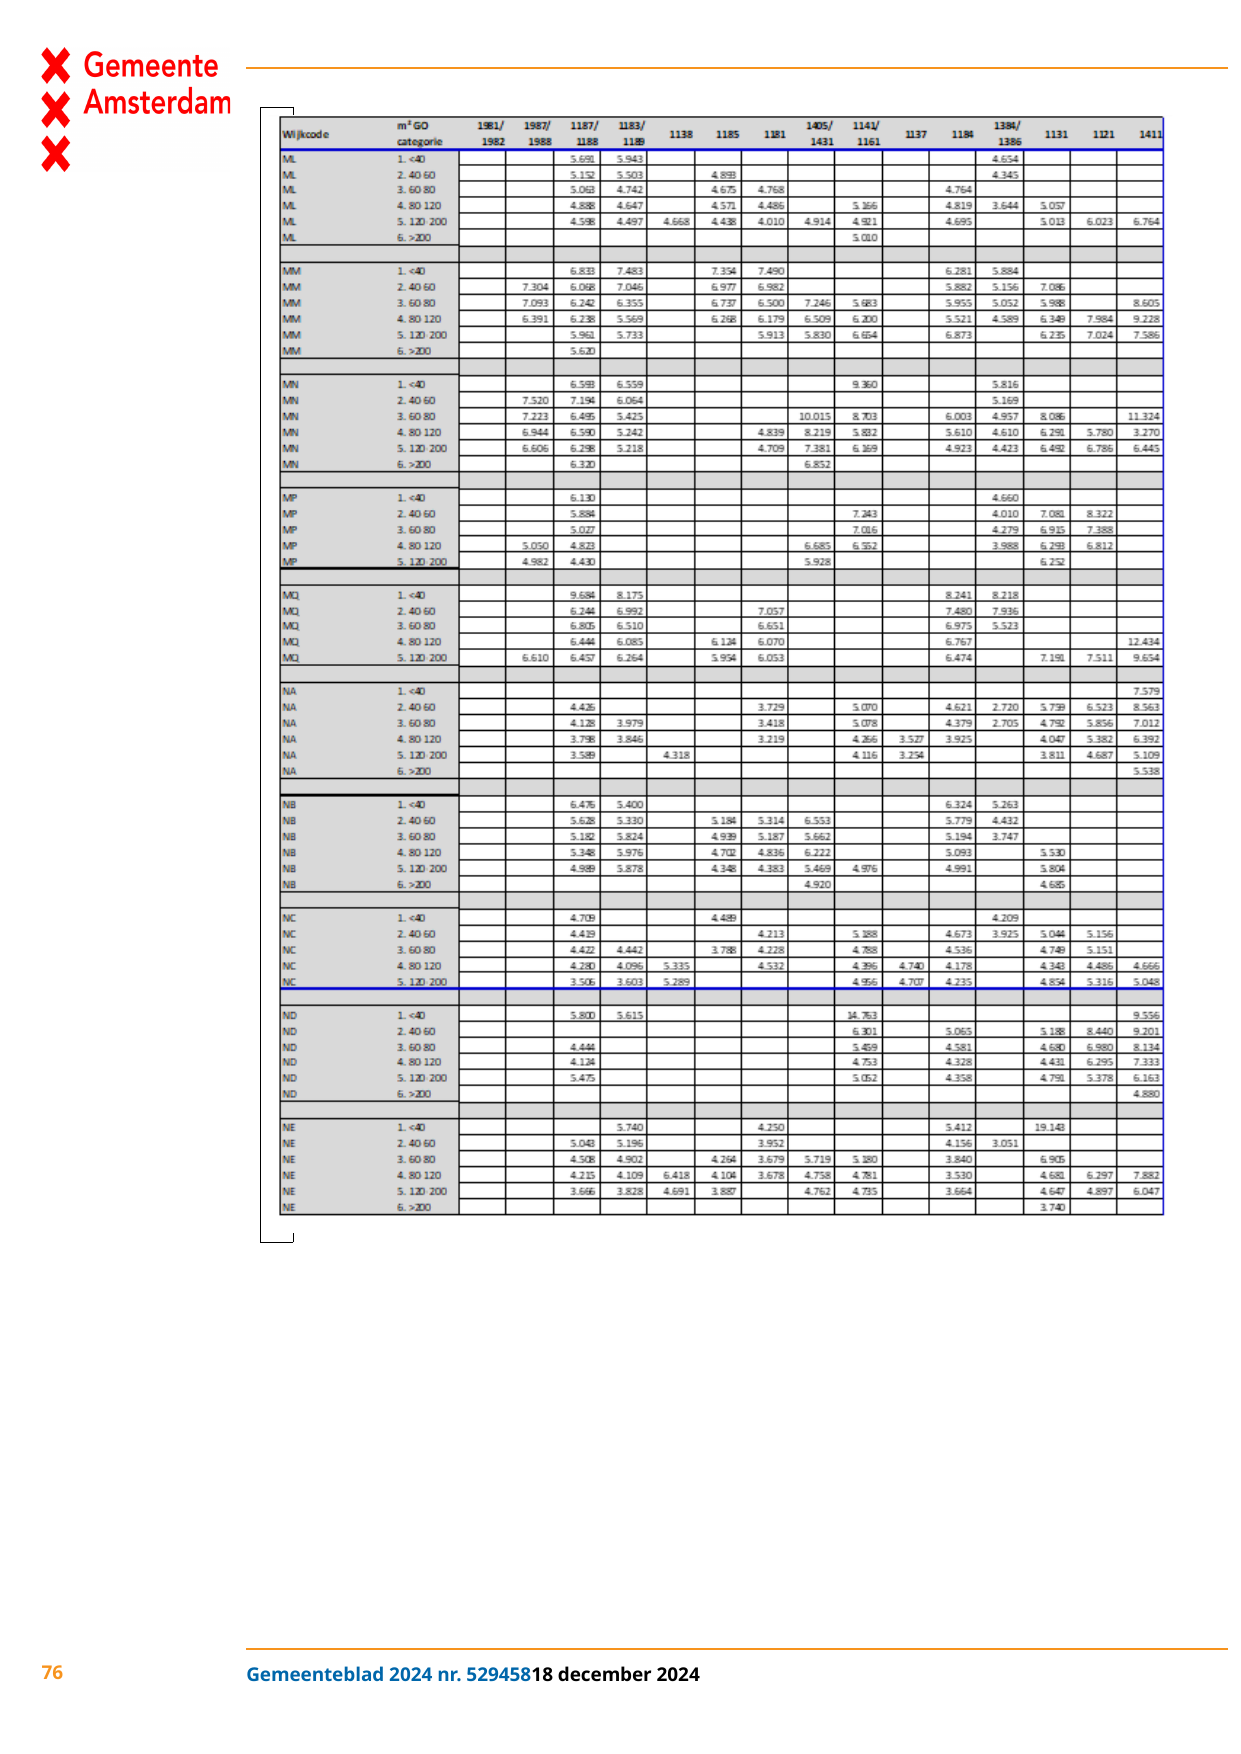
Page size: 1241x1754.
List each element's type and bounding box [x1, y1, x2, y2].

picture [41, 47, 231, 172]
picture [268, 115, 1173, 1233]
